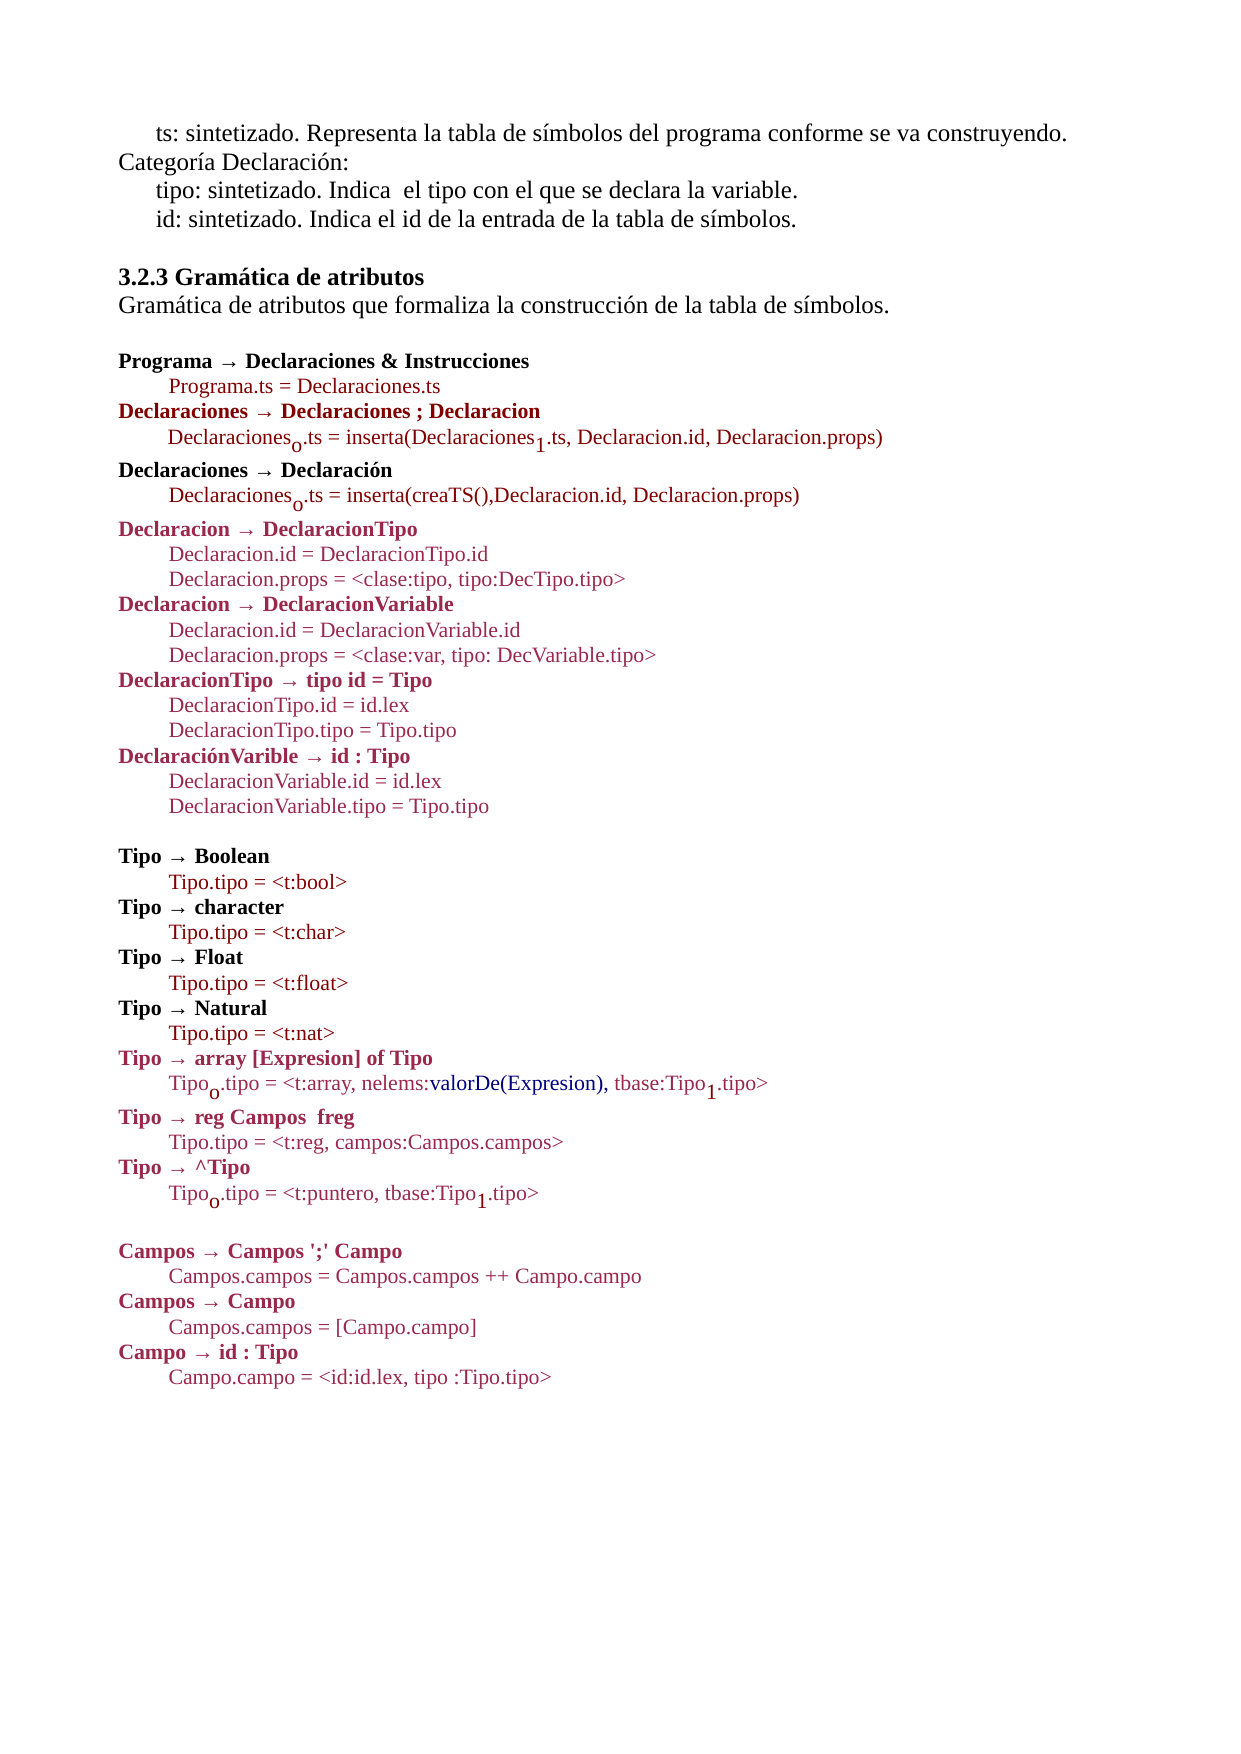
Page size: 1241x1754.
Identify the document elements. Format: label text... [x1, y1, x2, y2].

text Tipo → Float [118, 944, 1122, 969]
text Declaracion.props = <clase:var, tipo: DecVariable.tipo> [118, 642, 1122, 667]
text Tipo.tipo = <t:char> [118, 919, 1122, 944]
text Programa.ts = Declaraciones.ts [118, 373, 1122, 398]
text Tipo.tipo = <t:nat> [118, 1020, 1122, 1045]
text Declaracioneso.ts = inserta(Declaraciones1.ts, Declaracion.id, Declaracion.props) [118, 424, 1122, 457]
text Campos → Campo [118, 1288, 1122, 1314]
text Tipoo.tipo = <t:puntero, tbase:Tipo1.tipo> [118, 1179, 1122, 1213]
text Tipo → reg Campos freg [118, 1104, 1122, 1129]
text DeclaracionTipo → tipo id = Tipo [118, 667, 1122, 692]
text Tipo.tipo = <t:reg, campos:Campos.campos> [118, 1129, 1122, 1154]
text Tipo.tipo = <t:float> [118, 969, 1122, 995]
text Declaracioneso.ts = inserta(creaTS(),Declaracion.id, Declaracion.props) [118, 482, 1122, 516]
text id: sintetizado. Indica el id de la entrada de la tabla de símbolos. [118, 204, 1122, 233]
text tipo: sintetizado. Indica el tipo con el que se declara la variable. [118, 176, 1122, 204]
text DeclaraciónVarible → id : Tipo [118, 743, 1122, 768]
text Tipo.tipo = <t:bool> [118, 869, 1122, 894]
text Campo.campo = <id:id.lex, tipo :Tipo.tipo> [118, 1364, 1122, 1389]
text Declaraciones → Declaraciones ; Declaracion [118, 398, 1122, 424]
text Campos.campos = Campos.campos ++ Campo.campo [118, 1263, 1122, 1288]
text Programa → Declaraciones & Instrucciones [118, 348, 1122, 373]
text 3.2.3 Gramática de atributos [118, 262, 1122, 291]
text DeclaracionTipo.tipo = Tipo.tipo [118, 717, 1122, 743]
text DeclaracionVariable.id = id.lex [118, 768, 1122, 793]
text Campos → Campos ';' Campo [118, 1238, 1122, 1263]
text Tipo → Boolean [118, 843, 1122, 869]
text Tipo → Natural [118, 995, 1122, 1020]
text DeclaracionTipo.id = id.lex [118, 692, 1122, 717]
text Tipo → array [Expresion] of Tipo [118, 1045, 1122, 1070]
text Tipoo.tipo = <t:array, nelems:valorDe(Expresion), tbase:Tipo1.tipo> [118, 1070, 1122, 1104]
text Declaracion.id = DeclaracionTipo.id [118, 541, 1122, 566]
text Campo → id : Tipo [118, 1339, 1122, 1364]
text DeclaracionVariable.tipo = Tipo.tipo [118, 793, 1122, 818]
text Declaracion → DeclaracionTipo [118, 516, 1122, 541]
text Declaracion.id = DeclaracionVariable.id [118, 617, 1122, 642]
text Tipo → ^Tipo [118, 1154, 1122, 1179]
text Tipo → character [118, 894, 1122, 919]
text Declaracion → DeclaracionVariable [118, 591, 1122, 617]
text Declaracion.props = <clase:tipo, tipo:DecTipo.tipo> [118, 566, 1122, 591]
text Categoría Declaración: [118, 147, 1122, 176]
text Campos.campos = [Campo.campo] [118, 1314, 1122, 1339]
text ts: sintetizado. Representa la tabla de símbolos del programa conforme se va construyendo. [118, 118, 1122, 147]
text Declaraciones → Declaración [118, 457, 1122, 482]
text Gramática de atributos que formaliza la construcción de la tabla de símbolos. [118, 291, 1122, 319]
